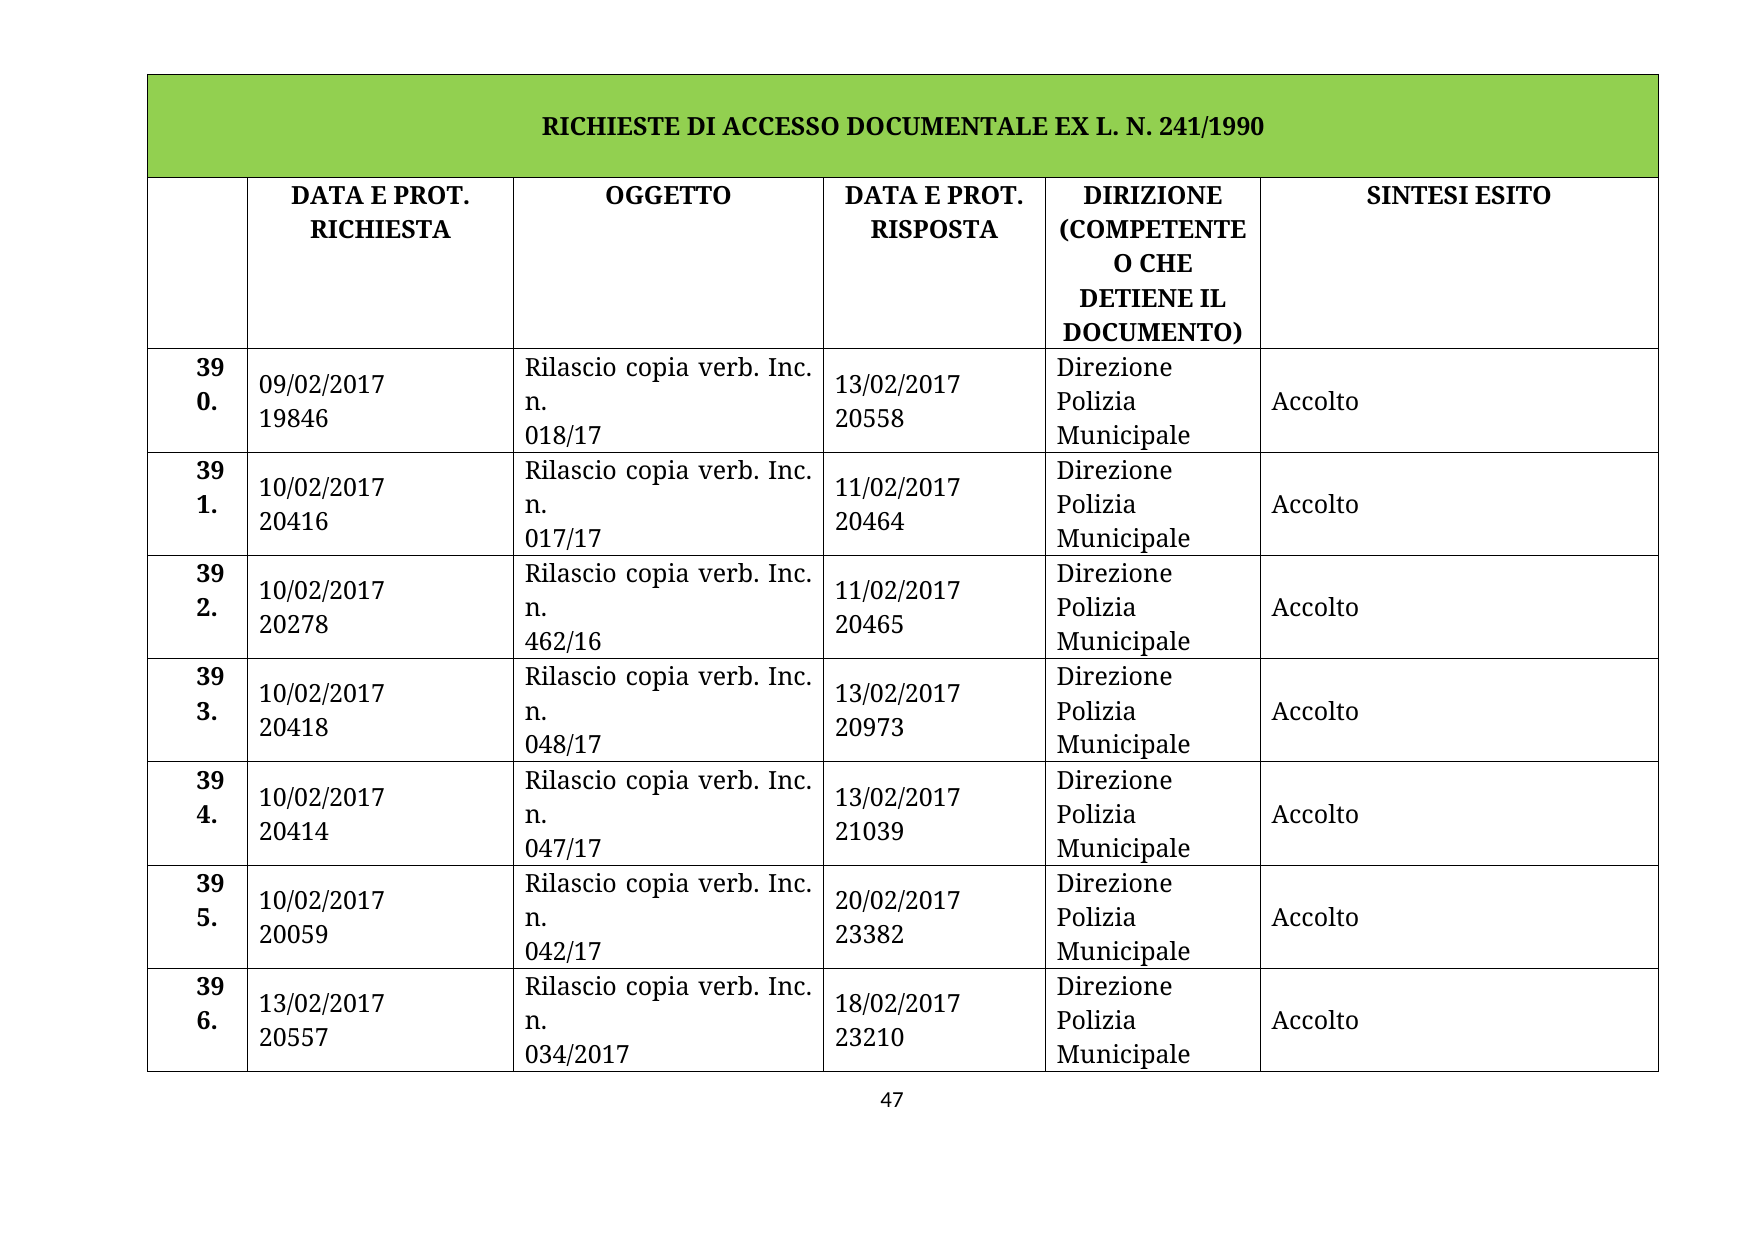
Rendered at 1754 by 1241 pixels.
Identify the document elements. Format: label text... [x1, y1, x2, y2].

table_cell DATA E PROT. RISPOSTA [824, 178, 1045, 348]
table_cell 10/02/2017 20418 [248, 659, 513, 761]
table_cell Rilascio copia verb. Inc. n. 017/17 [514, 453, 823, 555]
table_cell 18/02/2017 23210 [824, 969, 1045, 1071]
table_cell Direzione Polizia Municipale [1046, 556, 1260, 658]
table_cell Accolto [1261, 866, 1658, 968]
table_cell 11/02/2017 20465 [824, 556, 1045, 658]
table_cell [148, 659, 247, 761]
table_cell 10/02/2017 20059 [248, 866, 513, 968]
table_cell Direzione Polizia Municipale [1046, 659, 1260, 761]
table_cell [148, 178, 247, 348]
table_cell Rilascio copia verb. Inc. n. 034/2017 [514, 969, 823, 1071]
table_cell Rilascio copia verb. Inc. n. 047/17 [514, 762, 823, 864]
table_cell Accolto [1261, 349, 1658, 452]
table_cell Accolto [1261, 969, 1658, 1071]
table_cell SINTESI ESITO [1261, 178, 1658, 348]
table_cell Accolto [1261, 659, 1658, 761]
table_cell 13/02/2017 20973 [824, 659, 1045, 761]
table_cell Direzione Polizia Municipale [1046, 349, 1260, 452]
table_cell 20/02/2017 23382 [824, 866, 1045, 968]
table_cell [148, 762, 247, 864]
table_cell 10/02/2017 20416 [248, 453, 513, 555]
table_cell [148, 866, 247, 968]
table_cell 09/02/2017 19846 [248, 349, 513, 452]
table_cell [148, 969, 247, 1071]
table_cell Accolto [1261, 453, 1658, 555]
table_cell DIRIZIONE (COMPETENTE O CHE DETIENE IL DOCUMENTO) [1046, 178, 1260, 348]
table_cell [148, 453, 247, 555]
table_cell 10/02/2017 20278 [248, 556, 513, 658]
table_cell Accolto [1261, 762, 1658, 864]
table_cell Rilascio copia verb. Inc. n. 048/17 [514, 659, 823, 761]
table_cell Rilascio copia verb. Inc. n. 042/17 [514, 866, 823, 968]
table_cell Accolto [1261, 556, 1658, 658]
table_cell Direzione Polizia Municipale [1046, 453, 1260, 555]
table_header RICHIESTE DI ACCESSO DOCUMENTALE EX L. N. 241/1990 [148, 75, 1658, 177]
table_cell DATA E PROT. RICHIESTA [248, 178, 513, 348]
table_cell 13/02/2017 21039 [824, 762, 1045, 864]
table_cell 13/02/2017 20557 [248, 969, 513, 1071]
table_cell Rilascio copia verb. Inc. n. 462/16 [514, 556, 823, 658]
table_cell Direzione Polizia Municipale [1046, 969, 1260, 1071]
table_cell [148, 349, 247, 452]
table_cell Direzione Polizia Municipale [1046, 866, 1260, 968]
table_cell [148, 556, 247, 658]
table_cell 11/02/2017 20464 [824, 453, 1045, 555]
table_cell 13/02/2017 20558 [824, 349, 1045, 452]
table_cell OGGETTO [514, 178, 823, 348]
table_cell 10/02/2017 20414 [248, 762, 513, 864]
table_cell Rilascio copia verb. Inc. n. 018/17 [514, 349, 823, 452]
table_cell Direzione Polizia Municipale [1046, 762, 1260, 864]
